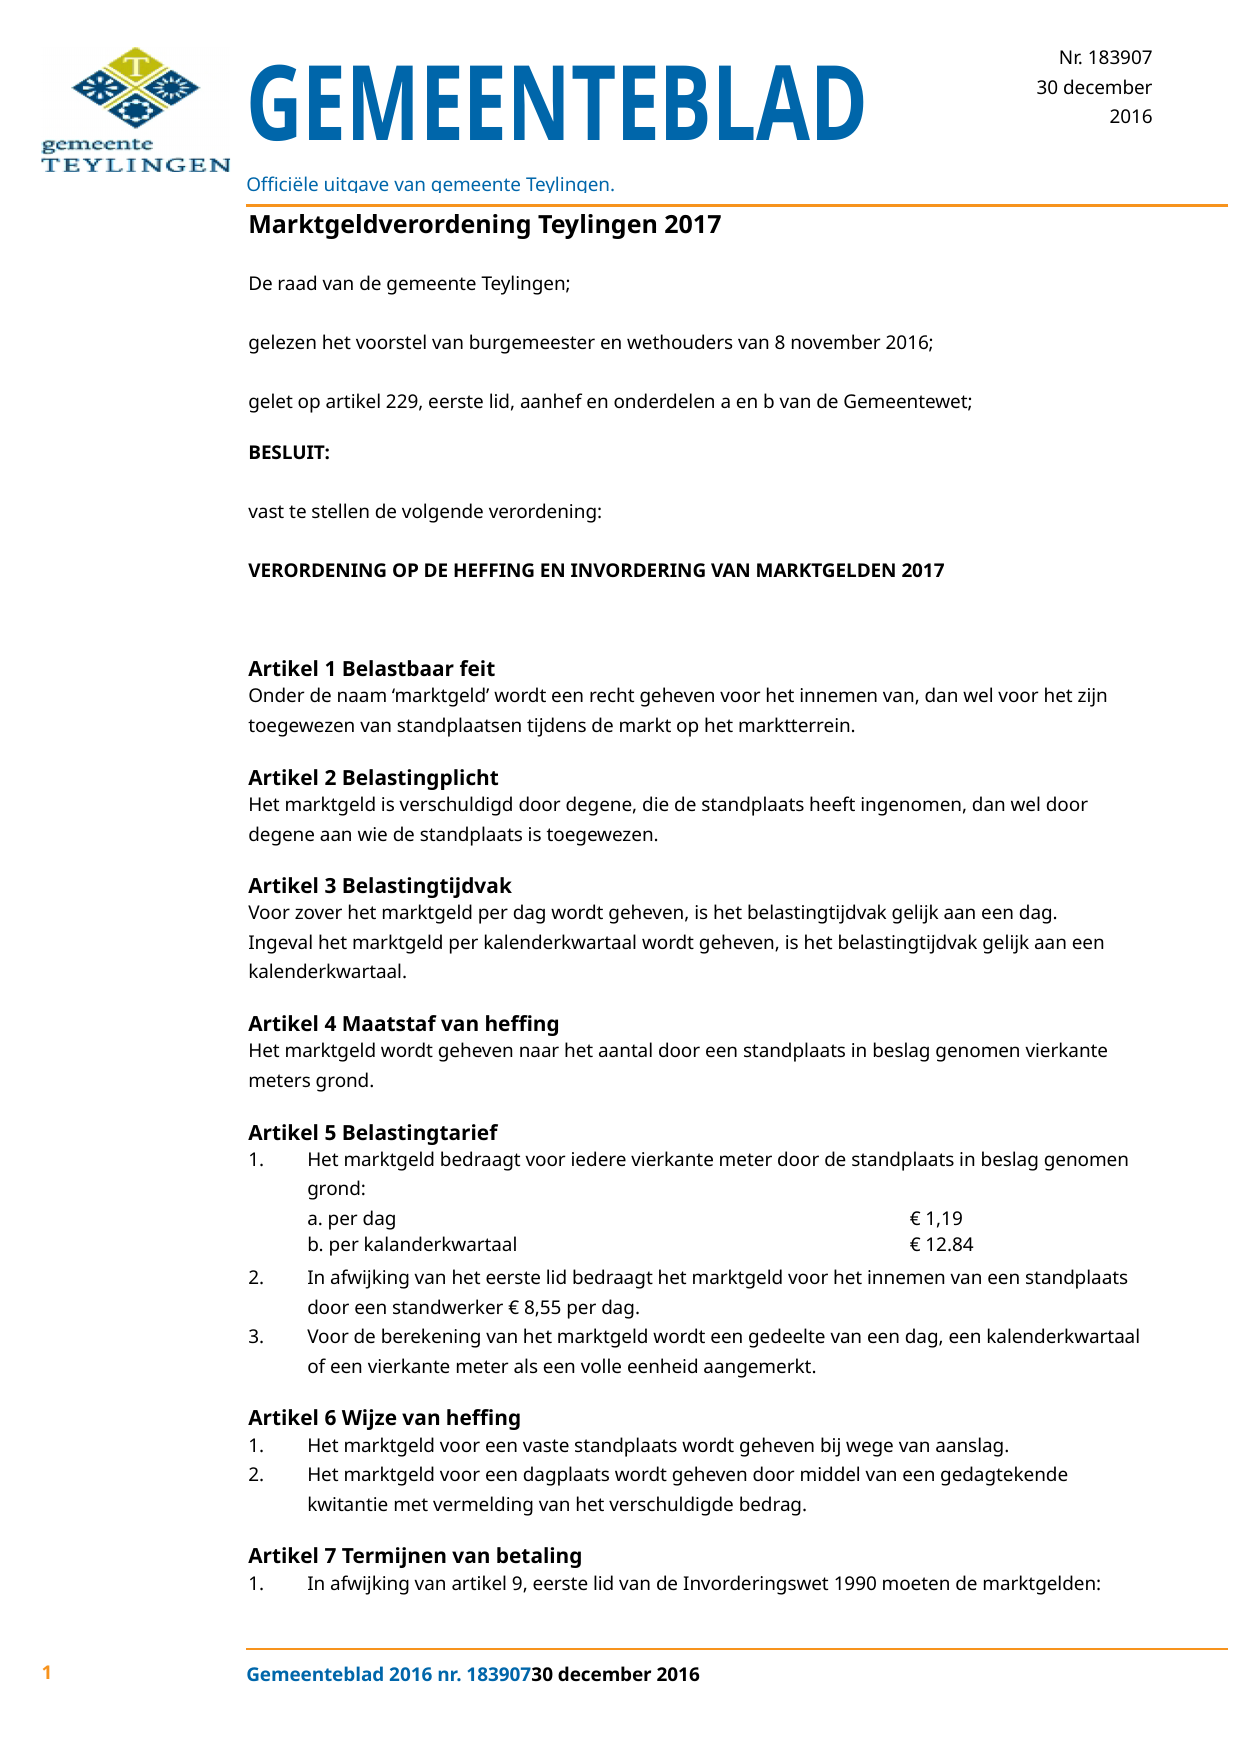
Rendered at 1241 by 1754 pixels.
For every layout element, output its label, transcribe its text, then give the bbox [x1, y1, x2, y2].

table_cell b. per kalanderkwartaal [307, 1231, 909, 1257]
text Het marktgeld is verschuldigd door degene, die de standplaats heeft ingenomen, dan wel door degene aan wie de standplaats is toegewezen. [248, 791, 1152, 846]
text BESLUIT: [248, 439, 1152, 465]
text Artikel 1 Belastbaar feit [248, 654, 1152, 683]
picture [41, 47, 231, 172]
text Artikel 6 Wijze van heffing [248, 1403, 1152, 1432]
list Het marktgeld voor een dagplaats wordt geheven door middel van een gedagtekende kwitantie met vermelding van het verschuldigde bedrag. [248, 1461, 1152, 1517]
list Voor de berekening van het marktgeld wordt een gedeelte van een dag, een kalenderkwartaal of een vierkante meter als een volle eenheid aangemerkt. [248, 1323, 1152, 1379]
text Artikel 3 Belastingtijdvak [248, 871, 1152, 899]
text Artikel 4 Maatstaf van heffing [248, 1009, 1152, 1038]
table_header a. per dag [307, 1205, 909, 1231]
text gelezen het voorstel van burgemeester en wethouders van 8 november 2016; [248, 329, 1152, 355]
text Marktgeldverordening Teylingen 2017 [248, 207, 1152, 241]
text Artikel 5 Belastingtarief [248, 1118, 1152, 1146]
table_header € 1,19 [910, 1205, 1211, 1231]
text Ingeval het marktgeld per kalenderkwartaal wordt geheven, is het belastingtijdvak gelijk aan een kalenderkwartaal. [248, 929, 1152, 984]
text Voor zover het marktgeld per dag wordt geheven, is het belastingtijdvak gelijk aan een dag. [248, 899, 1152, 925]
list Het marktgeld voor een vaste standplaats wordt geheven bij wege van aanslag. [248, 1432, 1152, 1458]
text Artikel 7 Termijnen van betaling [248, 1541, 1152, 1570]
text Onder de naam ‘marktgeld’ wordt een recht geheven voor het innemen van, dan wel voor het zijn toegewezen van standplaatsen tijdens de markt op het marktterrein. [248, 683, 1152, 738]
text vast te stellen de volgende verordening: [248, 498, 1152, 524]
text gelet op artikel 229, eerste lid, aanhef en onderdelen a en b van de Gemeentewet; [248, 389, 1152, 414]
list In afwijking van artikel 9, eerste lid van de Invorderingswet 1990 moeten de marktgelden: [248, 1570, 1152, 1596]
text De raad van de gemeente Teylingen; [248, 270, 1152, 296]
list Het marktgeld bedraagt voor iedere vierkante meter door de standplaats in beslag genomen grond: [248, 1146, 1152, 1201]
text Het marktgeld wordt geheven naar het aantal door een standplaats in beslag genomen vierkante meters grond. [248, 1038, 1152, 1093]
text VERORDENING OP DE HEFFING EN INVORDERING VAN MARKTGELDEN 2017 [248, 557, 1152, 583]
text Artikel 2 Belastingplicht [248, 763, 1152, 791]
table_cell € 12.84 [910, 1231, 1211, 1257]
list In afwijking van het eerste lid bedraagt het marktgeld voor het innemen van een standplaats door een standwerker € 8,55 per dag. [248, 1264, 1152, 1319]
